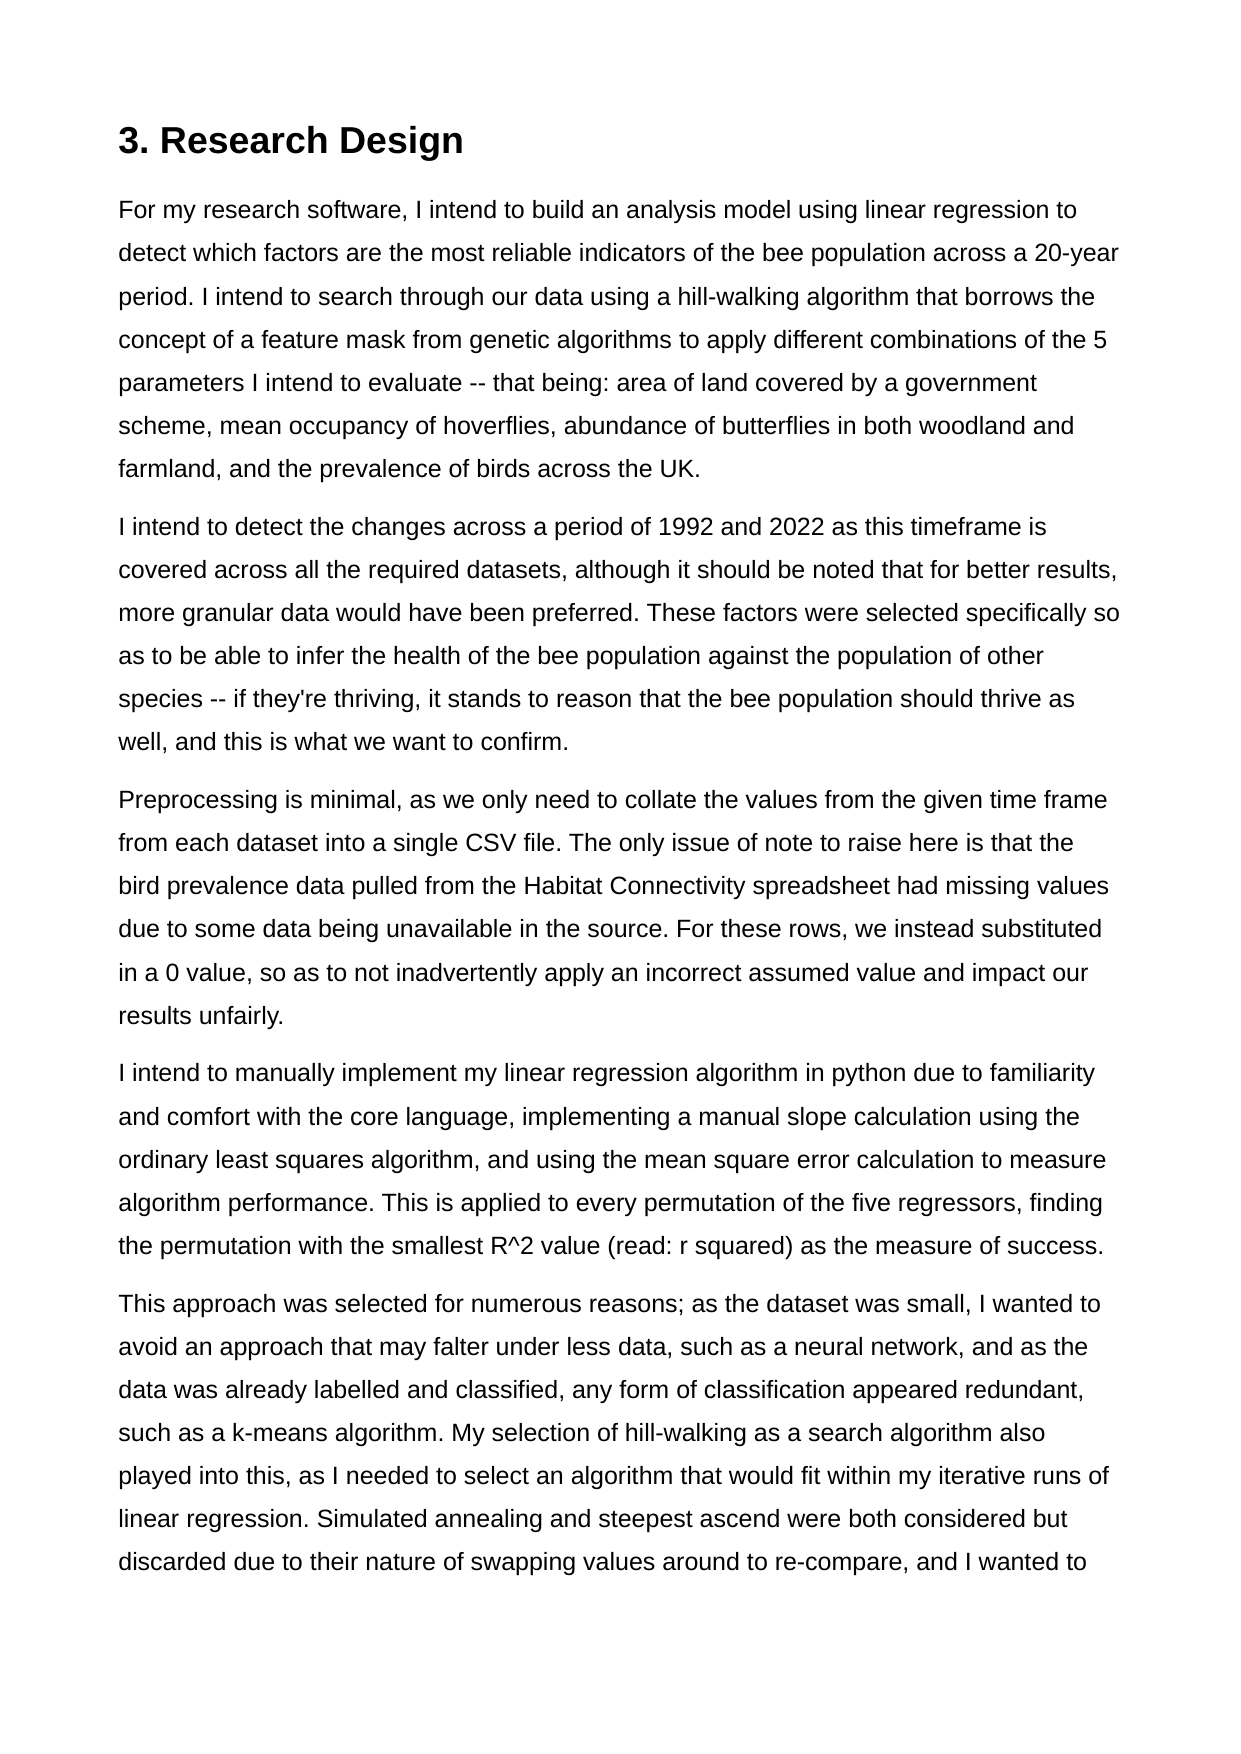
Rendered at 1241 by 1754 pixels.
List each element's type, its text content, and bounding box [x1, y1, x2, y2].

text Preprocessing is minimal, as we only need to collate the values from the given time frame from each dataset into a single CSV file. The only issue of note to raise here is that the bird prevalence data pulled from the Habitat Connectivity spreadsheet had missing values due to some data being unavailable in the source. For these rows, we instead substituted in a 0 value, so as to not inadvertently apply an incorrect assumed value and impact our results unfairly. [118, 785, 1122, 1029]
text For my research software, I intend to build an analysis model using linear regression to detect which factors are the most reliable indicators of the bee population across a 20-year period. I intend to search through our data using a hill-walking algorithm that borrows the concept of a feature mask from genetic algorithms to apply different combinations of the 5 parameters I intend to evaluate -- that being: area of land covered by a government scheme, mean occupancy of hoverflies, abundance of butterflies in both woodland and farmland, and the prevalence of birds across the UK. [118, 195, 1122, 483]
subtitle 3. Research Design [118, 118, 1122, 161]
text This approach was selected for numerous reasons; as the dataset was small, I wanted to avoid an approach that may falter under less data, such as a neural network, and as the data was already labelled and classified, any form of classification appeared redundant, such as a k-means algorithm. My selection of hill-walking as a search algorithm also played into this, as I needed to select an algorithm that would fit within my iterative runs of linear regression. Simulated annealing and steepest ascend were both considered but discarded due to their nature of swapping values around to re-compare, and I wanted to [118, 1289, 1122, 1576]
text I intend to detect the changes across a period of 1992 and 2022 as this timeframe is covered across all the required datasets, although it should be noted that for better results, more granular data would have been preferred. These factors were selected specifically so as to be able to infer the health of the bee population against the population of other species -- if they're thriving, it stands to reason that the bee population should thrive as well, and this is what we want to confirm. [118, 512, 1122, 756]
text I intend to manually implement my linear regression algorithm in python due to familiarity and comfort with the core language, implementing a manual slope calculation using the ordinary least squares algorithm, and using the mean square error calculation to measure algorithm performance. This is applied to every permutation of the five regressors, finding the permutation with the smallest R^2 value (read: r squared) as the measure of success. [118, 1058, 1122, 1260]
